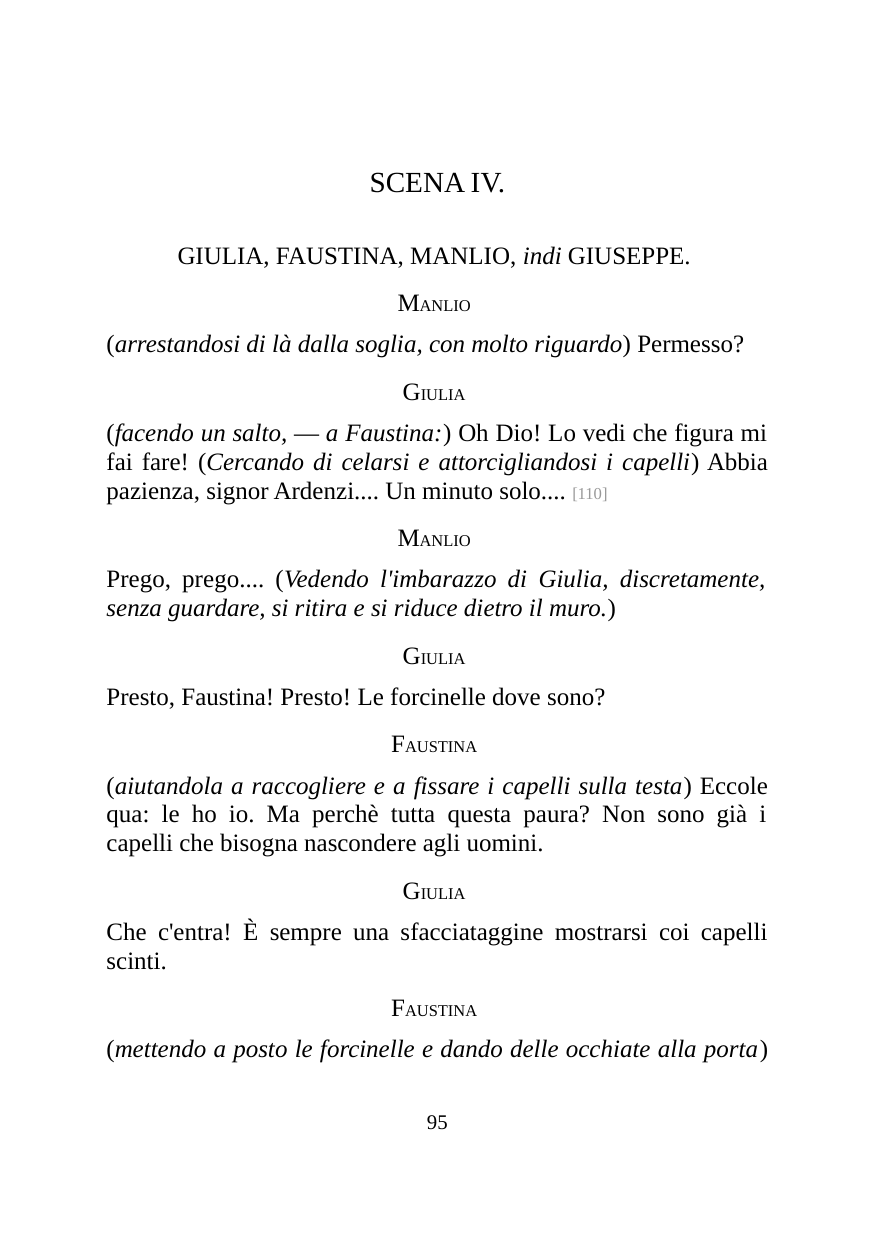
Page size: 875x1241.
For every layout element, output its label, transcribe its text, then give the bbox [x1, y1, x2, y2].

text GIULIA, FAUSTINA, MANLIO, indi GIUSEPPE. [106, 241, 768, 269]
text (aiutandola a raccogliere e a fissare i capelli sulla testa) Eccole qua: le ho io. Ma perchè tutta questa paura? Non sono già i capelli che bisogna nascondere agli uomini. [106, 771, 768, 857]
text Giulia [106, 876, 768, 904]
text Che c'entra! È sempre una sfacciataggine mostrarsi coi capelli scinti. [106, 917, 768, 974]
text Giulia [106, 641, 768, 669]
text Faustina [106, 993, 768, 1022]
text Manlio [106, 523, 768, 552]
text Manlio [106, 288, 768, 317]
subtitle SCENA IV. [106, 165, 768, 199]
text Presto, Faustina! Presto! Le forcinelle dove sono? [106, 682, 768, 711]
text Prego, prego.... (Vedendo l'imbarazzo di Giulia, discretamente, senza guardare, si ritira e si riduce dietro il muro.) [106, 564, 768, 622]
text (mettendo a posto le forcinelle e dando delle occhiate alla porta) [106, 1034, 768, 1063]
text (arrestandosi di là dalla soglia, con molto riguardo) Permesso? [106, 329, 768, 358]
text (facendo un salto, ― a Faustina:) Oh Dio! Lo vedi che figura mi fai fare! (Cercando di celarsi e attorcigliandosi i capelli) Abbia pazienza, signor Ardenzi.... Un minuto solo.... [110] [106, 418, 768, 504]
text Giulia [106, 377, 768, 406]
text Faustina [106, 729, 768, 758]
